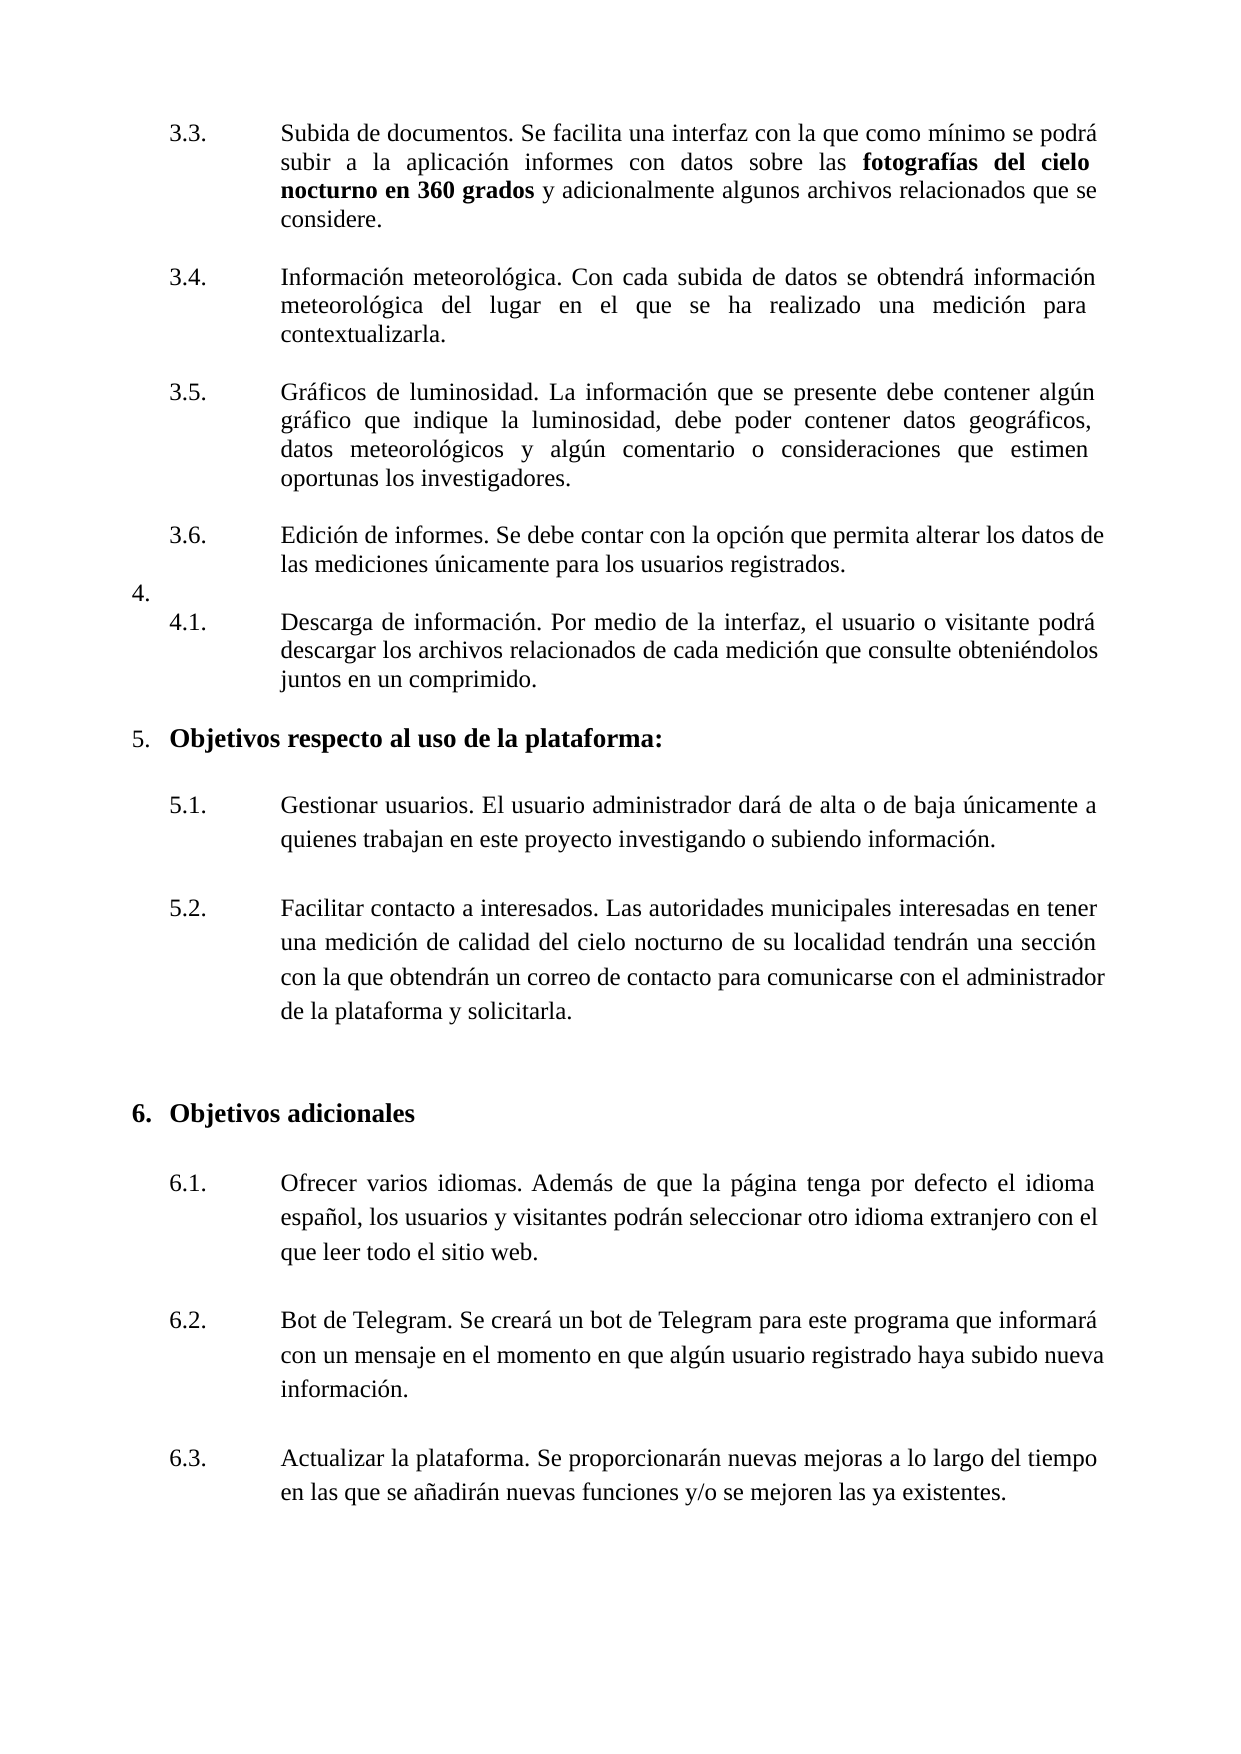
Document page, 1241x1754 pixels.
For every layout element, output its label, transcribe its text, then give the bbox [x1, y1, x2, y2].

list Gestionar usuarios. El usuario administrador dará de alta o de baja únicamente a quienes trabajan en este proyecto investigando o subiendo información. [169, 784, 1106, 853]
list Subida de documentos. Se facilita una interfaz con la que como mínimo se podrá subir a la aplicación informes con datos sobre las fotografías del cielo nocturno en 360 grados y adicionalmente algunos archivos relacionados que se considere. [169, 118, 1106, 233]
list Gráficos de luminosidad. La información que se presente debe contener algún gráfico que indique la luminosidad, debe poder contener datos geográficos, datos meteorológicos y algún comentario o consideraciones que estimen oportunas los investigadores. [169, 377, 1106, 492]
list Objetivos respecto al uso de la plataforma: [132, 722, 1106, 753]
list Información meteorológica. Con cada subida de datos se obtendrá información meteorológica del lugar en el que se ha realizado una medición para contextualizarla. [169, 262, 1106, 348]
list Edición de informes. Se debe contar con la opción que permita alterar los datos de las mediciones únicamente para los usuarios registrados. [169, 521, 1106, 578]
list Descarga de información. Por medio de la interfaz, el usuario o visitante podrá descargar los archivos relacionados de cada medición que consulte obteniéndolos juntos en un comprimido. [169, 607, 1106, 693]
list Facilitar contacto a interesados. Las autoridades municipales interesadas en tener una medición de calidad del cielo nocturno de su localidad tendrán una sección con la que obtendrán un correo de contacto para comunicarse con el administrador de la plataforma y solicitarla. [169, 887, 1106, 1025]
list Objetivos adicionales [132, 1093, 1106, 1128]
list Actualizar la plataforma. Se proporcionarán nuevas mejoras a lo largo del tiempo en las que se añadirán nuevas funciones y/o se mejoren las ya existentes. [169, 1437, 1106, 1506]
list Bot de Telegram. Se creará un bot de Telegram para este programa que informará con un mensaje en el momento en que algún usuario registrado haya subido nueva información. [169, 1300, 1106, 1403]
list Ofrecer varios idiomas. Además de que la página tenga por defecto el idioma español, los usuarios y visitantes podrán seleccionar otro idioma extranjero con el que leer todo el sitio web. [169, 1162, 1106, 1265]
